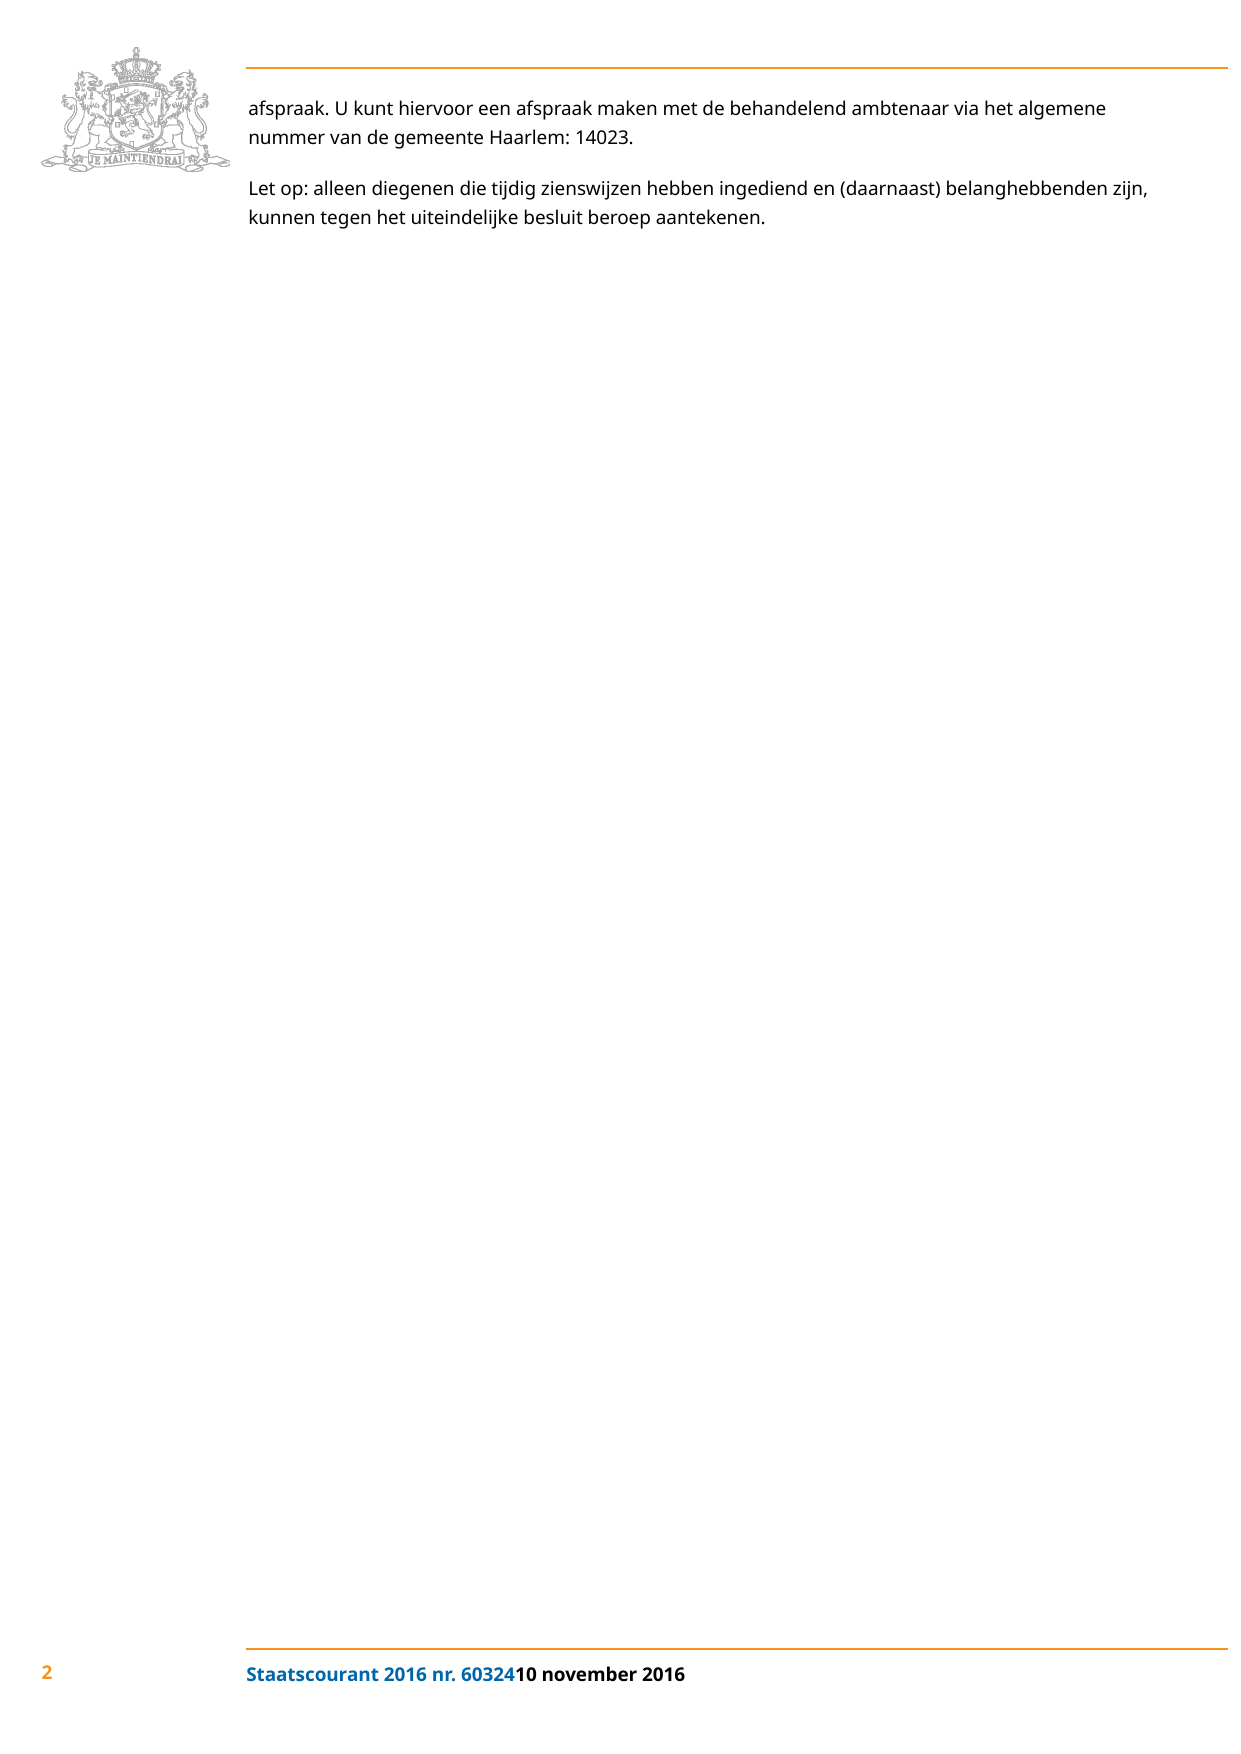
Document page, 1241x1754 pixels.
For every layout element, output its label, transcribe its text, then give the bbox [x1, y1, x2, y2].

picture [41, 47, 231, 172]
text afspraak. U kunt hiervoor een afspraak maken met de behandelend ambtenaar via het algemene nummer van de gemeente Haarlem: 14023. [248, 95, 1152, 150]
text Let op: alleen diegenen die tijdig zienswijzen hebben ingediend en (daarnaast) belanghebbenden zijn, kunnen tegen het uiteindelijke besluit beroep aantekenen. [248, 175, 1152, 230]
